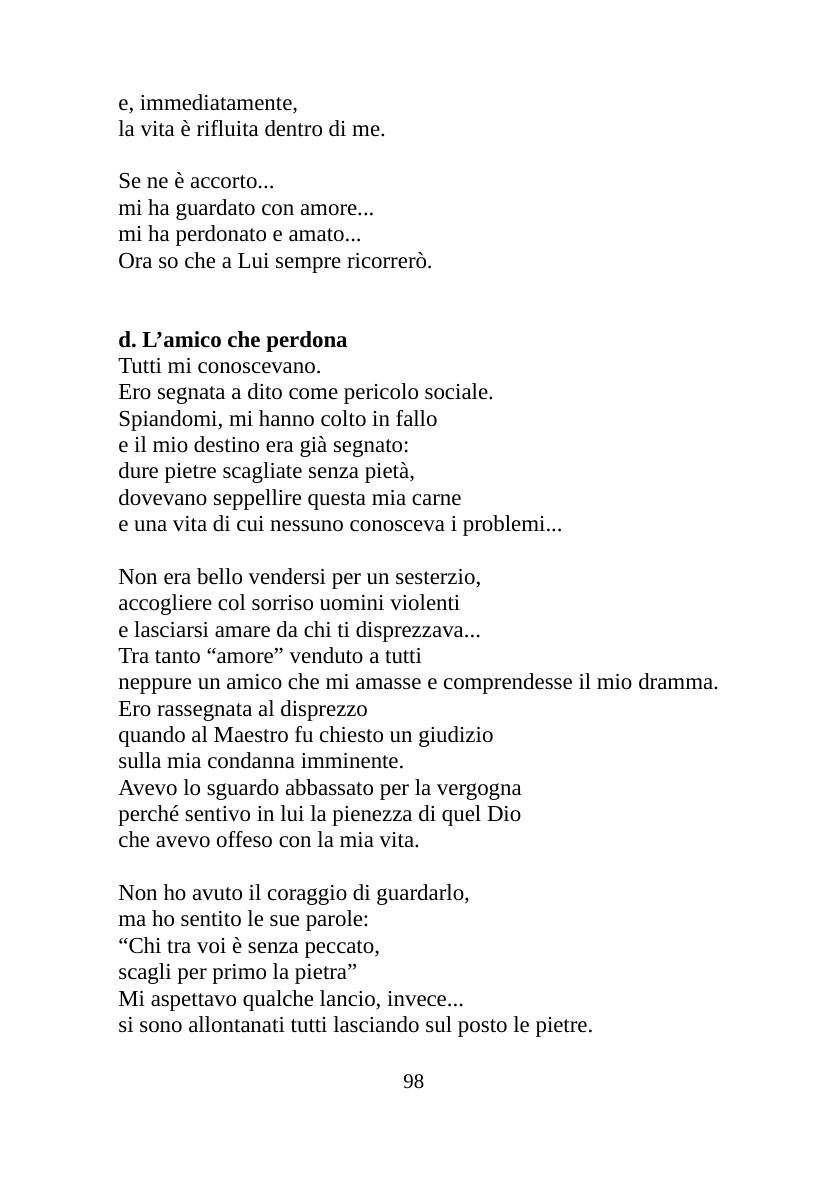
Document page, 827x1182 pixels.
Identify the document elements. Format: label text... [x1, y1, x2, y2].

text mi ha perdonato e amato... [88, 220, 738, 247]
text e il mio destino era già segnato: [88, 431, 738, 457]
text Mi aspettavo qualche lancio, invece... [88, 984, 738, 1011]
text che avevo offeso con la mia vita. [88, 826, 738, 853]
text Non era bello vendersi per un sesterzio, [88, 563, 738, 589]
text scagli per primo la pietra” [88, 958, 738, 984]
text la vita è rifluita dentro di me. [88, 115, 738, 141]
text Avevo lo sguardo abbassato per la vergogna [88, 774, 738, 800]
text perché sentivo in lui la pienezza di quel Dio [88, 800, 738, 826]
text e lasciarsi amare da chi ti disprezzava... [88, 616, 738, 642]
text neppure un amico che mi amasse e comprendesse il mio dramma. [88, 668, 738, 695]
text si sono allontanati tutti lasciando sul posto le pietre. [88, 1011, 738, 1037]
text Spiandomi, mi hanno colto in fallo [88, 405, 738, 431]
text accogliere col sorriso uomini violenti [88, 589, 738, 616]
text Ero segnata a dito come pericolo sociale. [88, 378, 738, 405]
text e una vita di cui nessuno conosceva i problemi... [88, 510, 738, 537]
text Non ho avuto il coraggio di guardarlo, [88, 879, 738, 906]
text dure pietre scagliate senza pietà, [88, 457, 738, 484]
text ma ho sentito le sue parole: [88, 906, 738, 932]
text Se ne è accorto... [88, 168, 738, 194]
text Tutti mi conoscevano. [88, 352, 738, 378]
text “Chi tra voi è senza peccato, [88, 932, 738, 958]
text Ero rassegnata al disprezzo [88, 695, 738, 721]
text mi ha guardato con amore... [88, 194, 738, 220]
text Ora so che a Lui sempre ricorrerò. [88, 247, 738, 273]
text quando al Maestro fu chiesto un giudizio [88, 721, 738, 747]
text e, immediatamente, [88, 88, 738, 115]
text dovevano seppellire questa mia carne [88, 484, 738, 510]
text Tra tanto “amore” venduto a tutti [88, 642, 738, 668]
text d. L’amico che perdona [88, 326, 738, 352]
text sulla mia condanna imminente. [88, 747, 738, 774]
